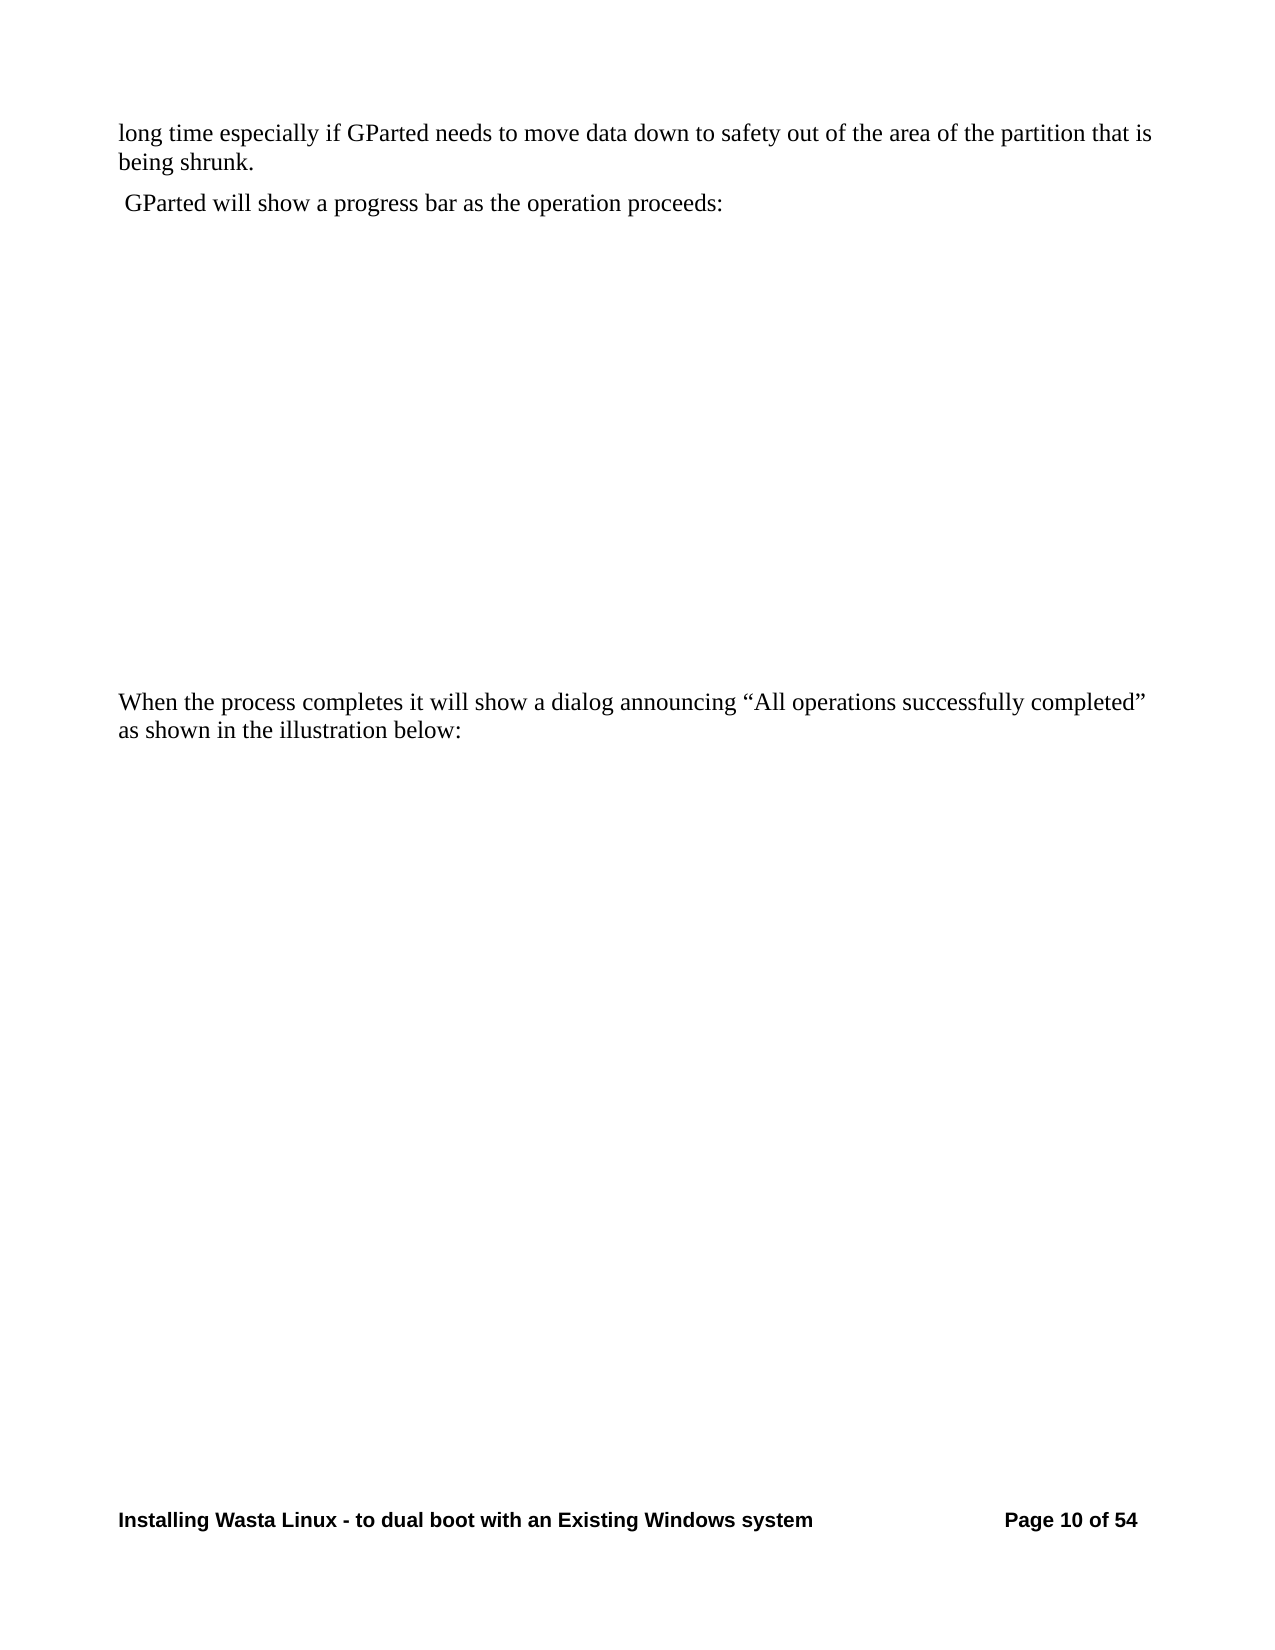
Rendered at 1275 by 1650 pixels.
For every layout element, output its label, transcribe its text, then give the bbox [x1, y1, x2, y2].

text long time especially if GParted needs to move data down to safety out of the area of the partition that is being shrunk. [118, 118, 1157, 176]
text When the process completes it will show a dialog announcing “All operations successfully completed” as shown in the illustration below: [118, 687, 1157, 744]
text GParted will show a progress bar as the operation proceeds: [118, 188, 1157, 217]
